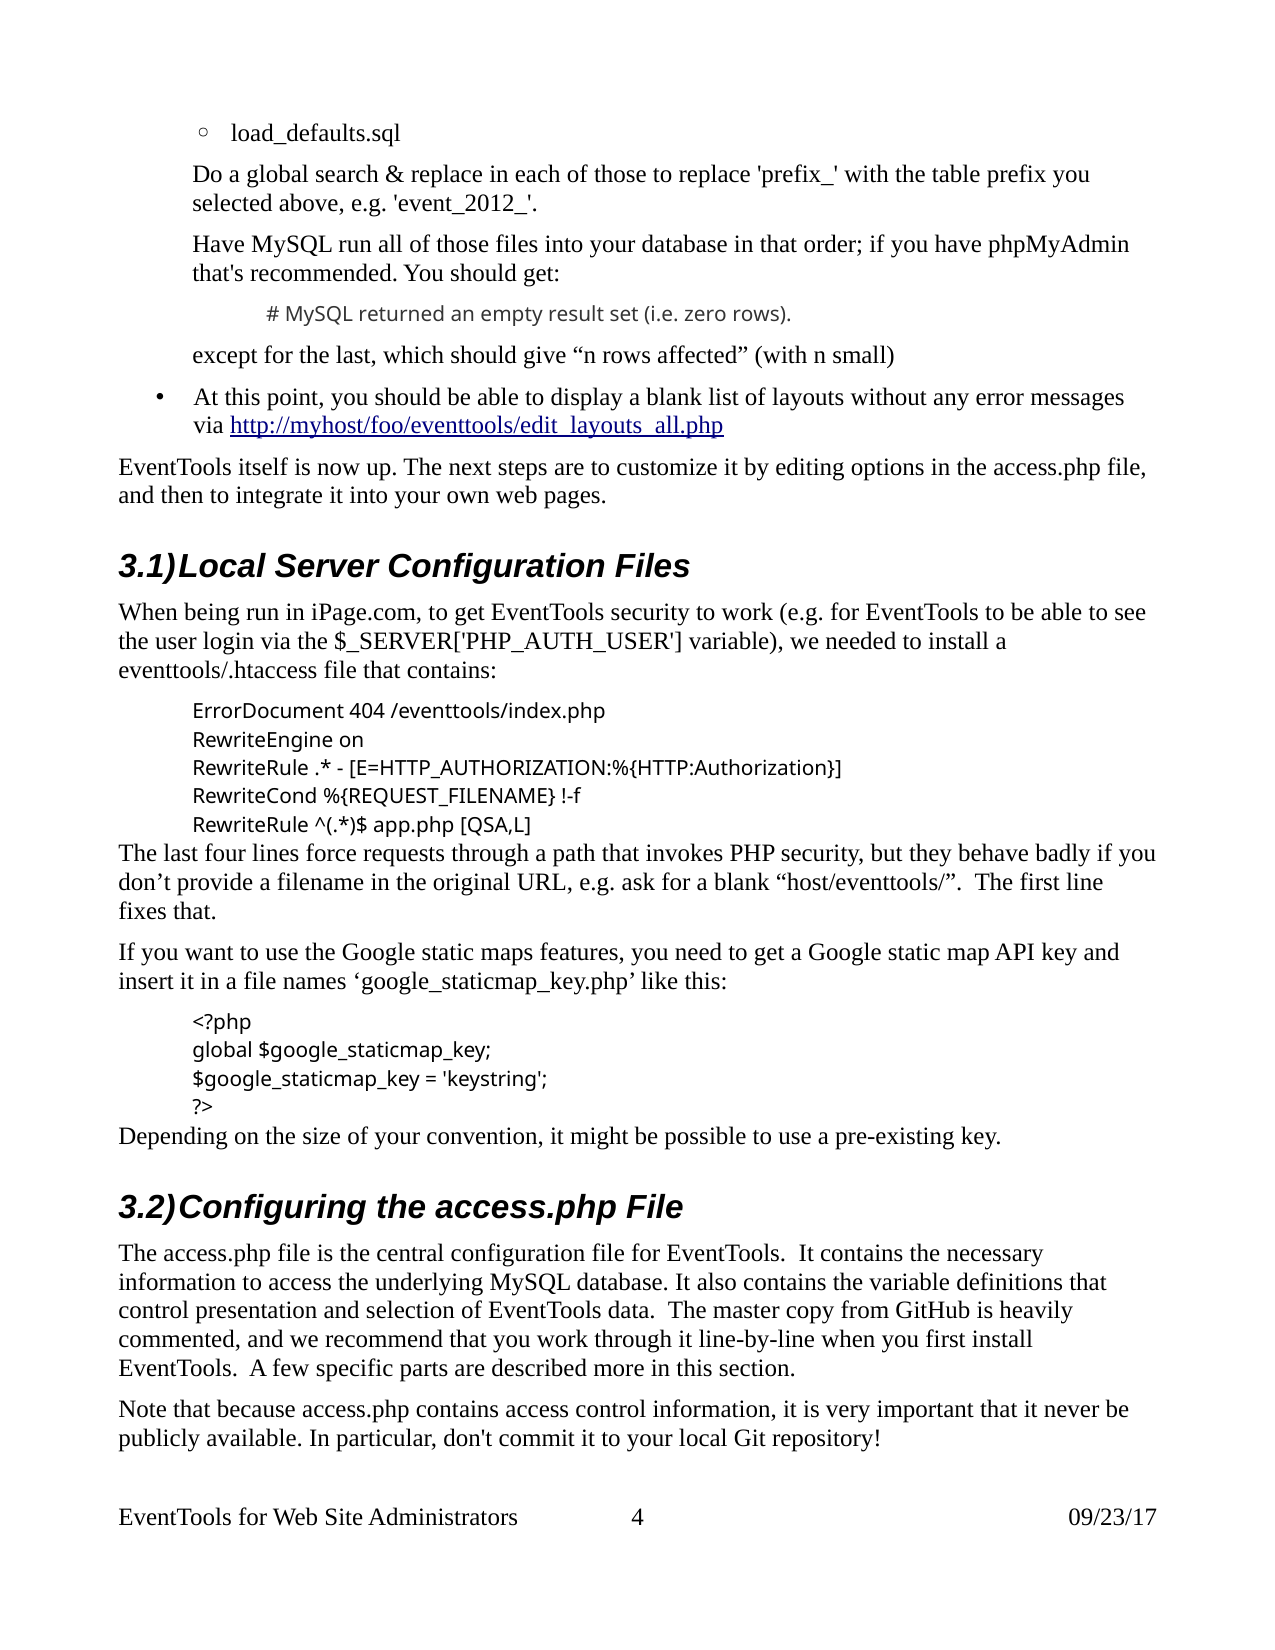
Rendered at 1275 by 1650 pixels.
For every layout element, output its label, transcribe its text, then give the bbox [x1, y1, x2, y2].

text The last four lines force requests through a path that invokes PHP security, but they behave badly if you don’t provide a filename in the original URL, e.g. ask for a blank “host/eventtools/”. The first line fixes that. [118, 838, 1157, 925]
list load_defaults.sql [193, 118, 1157, 147]
text If you want to use the Google static maps features, you need to get a Google static map API key and insert it in a file names ‘google_staticmap_key.php’ like this: [118, 937, 1157, 995]
text RewriteRule ^(.*)$ app.php [QSA,L] [192, 810, 1157, 838]
text EventTools itself is now up. The next steps are to customize it by editing options in the access.php file, and then to integrate it into your own web pages. [118, 452, 1157, 509]
text Do a global search & replace in each of those to replace 'prefix_' with the table prefix you selected above, e.g. 'event_2012_'. [192, 159, 1157, 217]
subtitle Configuring the access.php File [118, 1187, 1157, 1226]
text Note that because access.php contains access control information, it is very important that it never be publicly available. In particular, don't commit it to your local Git repository! [118, 1394, 1157, 1452]
list At this point, you should be able to display a blank list of layouts without any error messages via http://myhost/foo/eventtools/edit_layouts_all.php [156, 382, 1157, 439]
text except for the last, which should give “n rows affected” (with n small) [192, 340, 1157, 369]
text Have MySQL run all of those files into your database in that order; if you have phpMyAdmin that's recommended. You should get: [192, 229, 1157, 287]
text RewriteEngine on [192, 725, 1157, 753]
subtitle Local Server Configuration Files [118, 547, 1157, 585]
text ErrorDocument 404 /eventtools/index.php [192, 696, 1157, 725]
text ?> [192, 1092, 1157, 1121]
text Depending on the size of your convention, it might be possible to use a pre-existing key. [118, 1121, 1157, 1150]
text When being run in iPage.com, to get EventTools security to work (e.g. for EventTools to be able to see the user login via the $_SERVER['PHP_AUTH_USER'] variable), we needed to install a eventtools/.htaccess file that contains: [118, 597, 1157, 684]
text RewriteRule .* - [E=HTTP_AUTHORIZATION:%{HTTP:Authorization}] [192, 753, 1157, 782]
text $google_staticmap_key = 'keystring'; [192, 1064, 1157, 1092]
text # MySQL returned an empty result set (i.e. zero rows). [266, 299, 1157, 328]
text The access.php file is the central configuration file for EventTools. It contains the necessary information to access the underlying MySQL database. It also contains the variable definitions that control presentation and selection of EventTools data. The master copy from GitHub is heavily commented, and we recommend that you work through it line-by-line when you first install EventTools. A few specific parts are described more in this section. [118, 1238, 1157, 1382]
text RewriteCond %{REQUEST_FILENAME} !-f [192, 782, 1157, 810]
text <?php [192, 1007, 1157, 1036]
text global $google_staticmap_key; [192, 1036, 1157, 1064]
